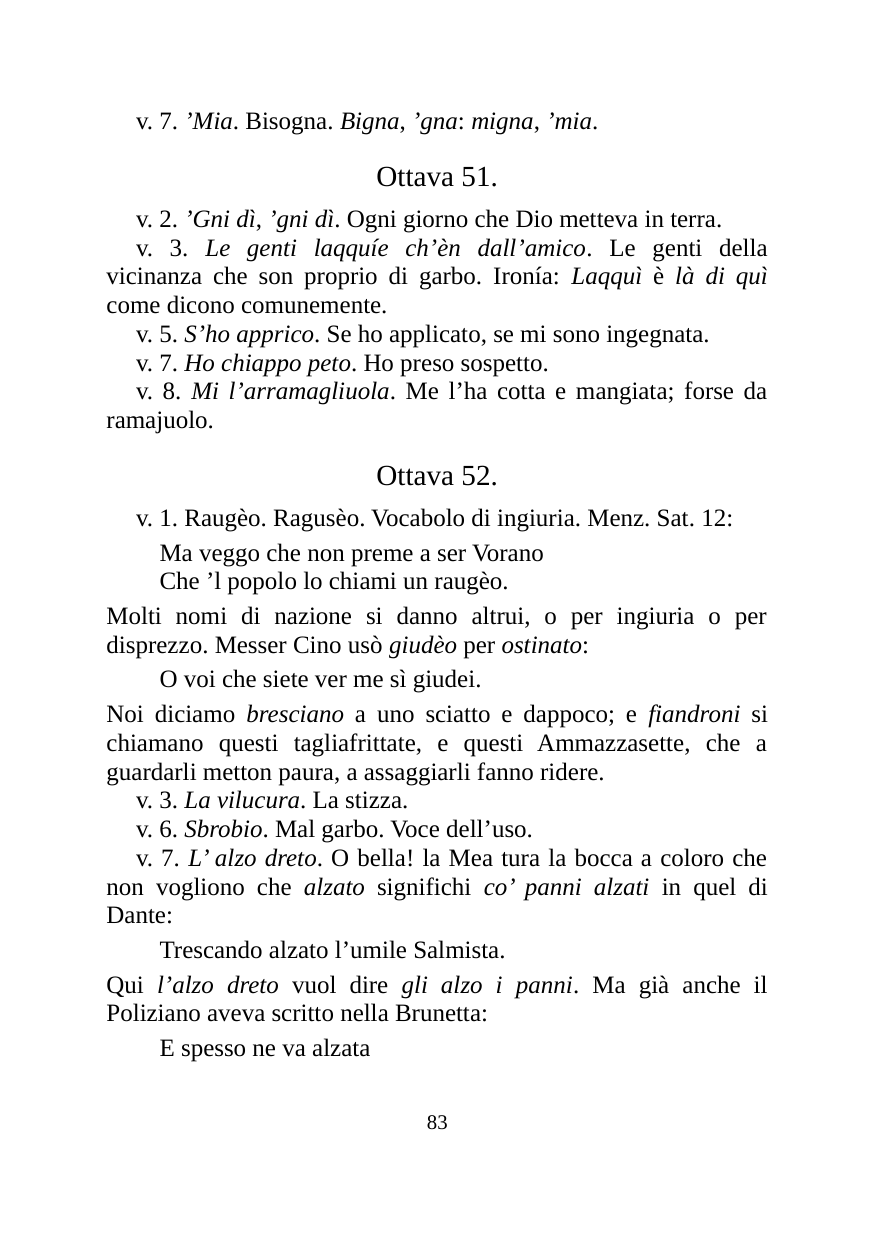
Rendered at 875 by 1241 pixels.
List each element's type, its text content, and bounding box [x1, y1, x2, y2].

text v. 7. Ho chiappo peto. Ho preso sospetto. [106, 348, 768, 376]
text Trescando alzato l’umile Salmista. [159, 935, 768, 964]
text Qui l’alzo dreto vuol dire gli alzo i panni. Ma già anche il Poliziano aveva scritto nella Brunetta: [106, 970, 768, 1027]
text v. 7. L’ alzo dreto. O bella! la Mea tura la bocca a coloro che non vogliono che alzato significhi co’ panni alzati in quel di Dante: [106, 843, 768, 929]
text O voi che siete ver me sì giudei. [159, 664, 768, 693]
text v. 3. Le genti laqquíe ch’èn dall’amico. Le genti della vicinanza che son proprio di garbo. Ironía: Laqquì è là di quì come dicono comunemente. [106, 233, 768, 319]
text Noi diciamo bresciano a uno sciatto e dappoco; e fiandroni si chiamano questi tagliafrittate, e questi Ammazzasette, che a guardarli metton paura, a assaggiarli fanno ridere. [106, 699, 768, 785]
text v. 6. Sbrobio. Mal garbo. Voce dell’uso. [106, 814, 768, 843]
subtitle Ottava 52. [106, 458, 768, 491]
text v. 5. S’ho apprico. Se ho applicato, se mi sono ingegnata. [106, 319, 768, 348]
text Molti nomi di nazione si danno altrui, o per ingiuria o per disprezzo. Messer Cino usò giudèo per ostinato: [106, 601, 768, 658]
text v. 1. Raugèo. Ragusèo. Vocabolo di ingiuria. Menz. Sat. 12: [106, 503, 768, 532]
text v. 3. La vilucura. La stizza. [106, 785, 768, 814]
subtitle Ottava 51. [106, 159, 768, 192]
text v. 8. Mi l’arramagliuola. Me l’ha cotta e mangiata; forse da ramajuolo. [106, 376, 768, 434]
text E spesso ne va alzata [159, 1033, 768, 1062]
text v. 2. ’Gni dì, ’gni dì. Ogni giorno che Dio metteva in terra. [106, 204, 768, 233]
text v. 7. ’Mia. Bisogna. Bigna, ’gna: migna, ’mia. [106, 106, 768, 135]
text Ma veggo che non preme a ser Vorano Che ’l popolo lo chiami un raugèo. [159, 538, 768, 595]
